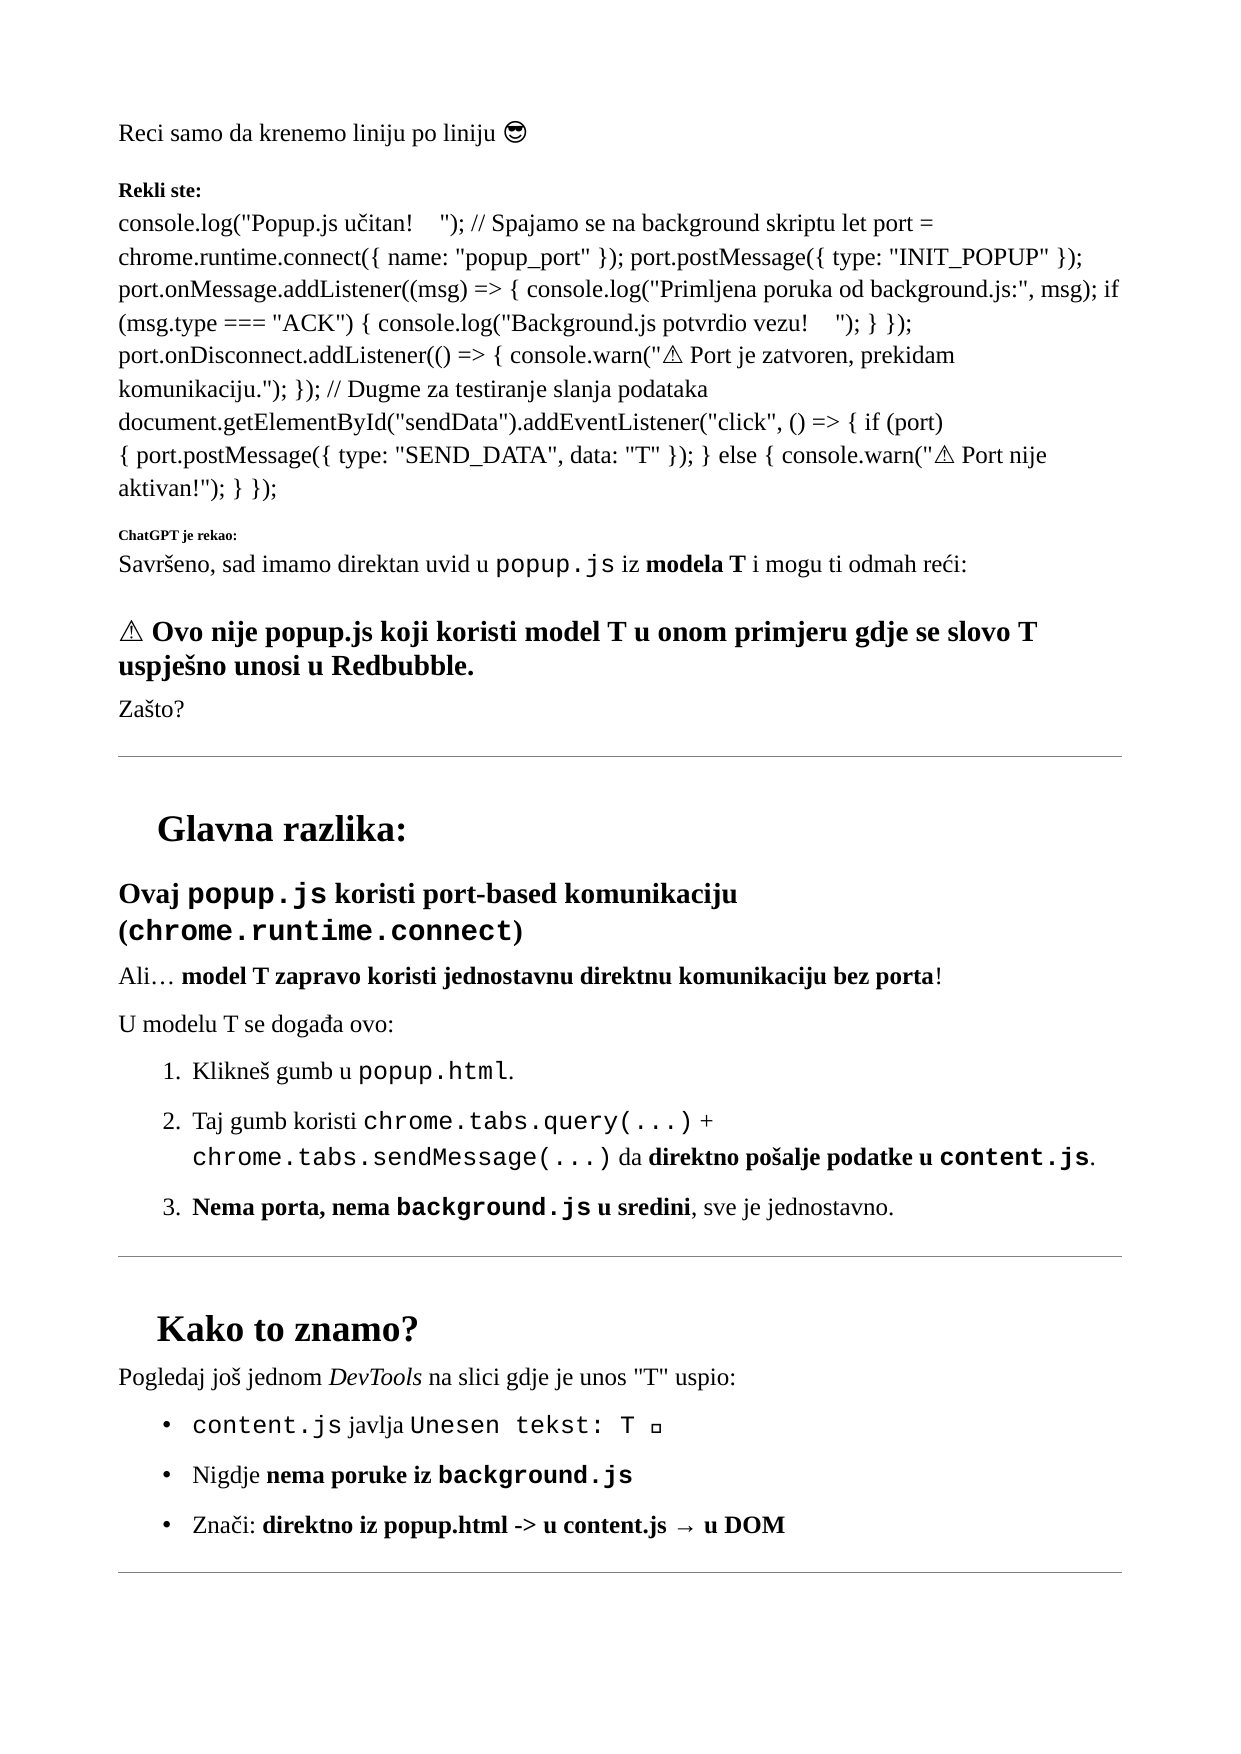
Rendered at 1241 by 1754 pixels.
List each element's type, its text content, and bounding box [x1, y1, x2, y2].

subtitle Rekli ste: [118, 178, 1122, 202]
subtitle ⚠ Ovo nije popup.js koji koristi model T u onom primjeru gdje se slovo T uspješno unosi u Redbubble. [118, 614, 1122, 681]
text Savršeno, sad imamo direktan uvid u popup.js iz modela T i mogu ti odmah reći: [118, 549, 1122, 580]
text Zašto? [118, 694, 1122, 722]
text U modelu T se događa ovo: [118, 1009, 1122, 1038]
list Nigdje nema poruke iz background.js [162, 1460, 1122, 1491]
text console.log("Popup.js učitan! ✅"); // Spajamo se na background skriptu let port = chrome.runtime.connect({ name: "popup_port" }); port.postMessage({ type: "INIT_POPUP" }); port.onMessage.addListener((msg) => { console.log("Primljena poruka od background.js:", msg); if (msg.type === "ACK") { console.log("Background.js potvrdio vezu! ✅"); } }); port.onDisconnect.addListener(() => { console.warn("⚠ Port je zatvoren, prekidam komunikaciju."); }); // Dugme za testiranje slanja podataka document.getElementById("sendData").addEventListener("click", () => { if (port) { port.postMessage({ type: "SEND_DATA", data: "T" }); } else { console.warn("⚠ Port nije aktivan!"); } }); [118, 208, 1122, 501]
text Reci samo da krenemo liniju po liniju 😎 [118, 118, 1122, 147]
subtitle ChatGPT je rekao: [118, 527, 1122, 543]
list Nema porta, nema background.js u sredini, sve je jednostavno. [162, 1192, 1122, 1222]
subtitle Ovaj popup.js koristi port-based komunikaciju (chrome.runtime.connect) [118, 877, 1122, 949]
text Ali… model T zapravo koristi jednostavnu direktnu komunikaciju bez porta! [118, 961, 1122, 990]
list content.js javlja Unesen tekst: T ✅ [162, 1410, 1122, 1441]
subtitle ✅ Kako to znamo? [118, 1307, 1122, 1350]
text Pogledaj još jednom DevTools na slici gdje je unos "T" uspio: [118, 1362, 1122, 1391]
list Taj gumb koristi chrome.tabs.query(...) + chrome.tabs.sendMessage(...) da direktno pošalje podatke u content.js. [162, 1106, 1122, 1172]
list Klikneš gumb u popup.html. [162, 1056, 1122, 1087]
subtitle 📌 Glavna razlika: [118, 806, 1122, 849]
list Znači: direktno iz popup.html -> u content.js → u DOM [162, 1510, 1122, 1539]
